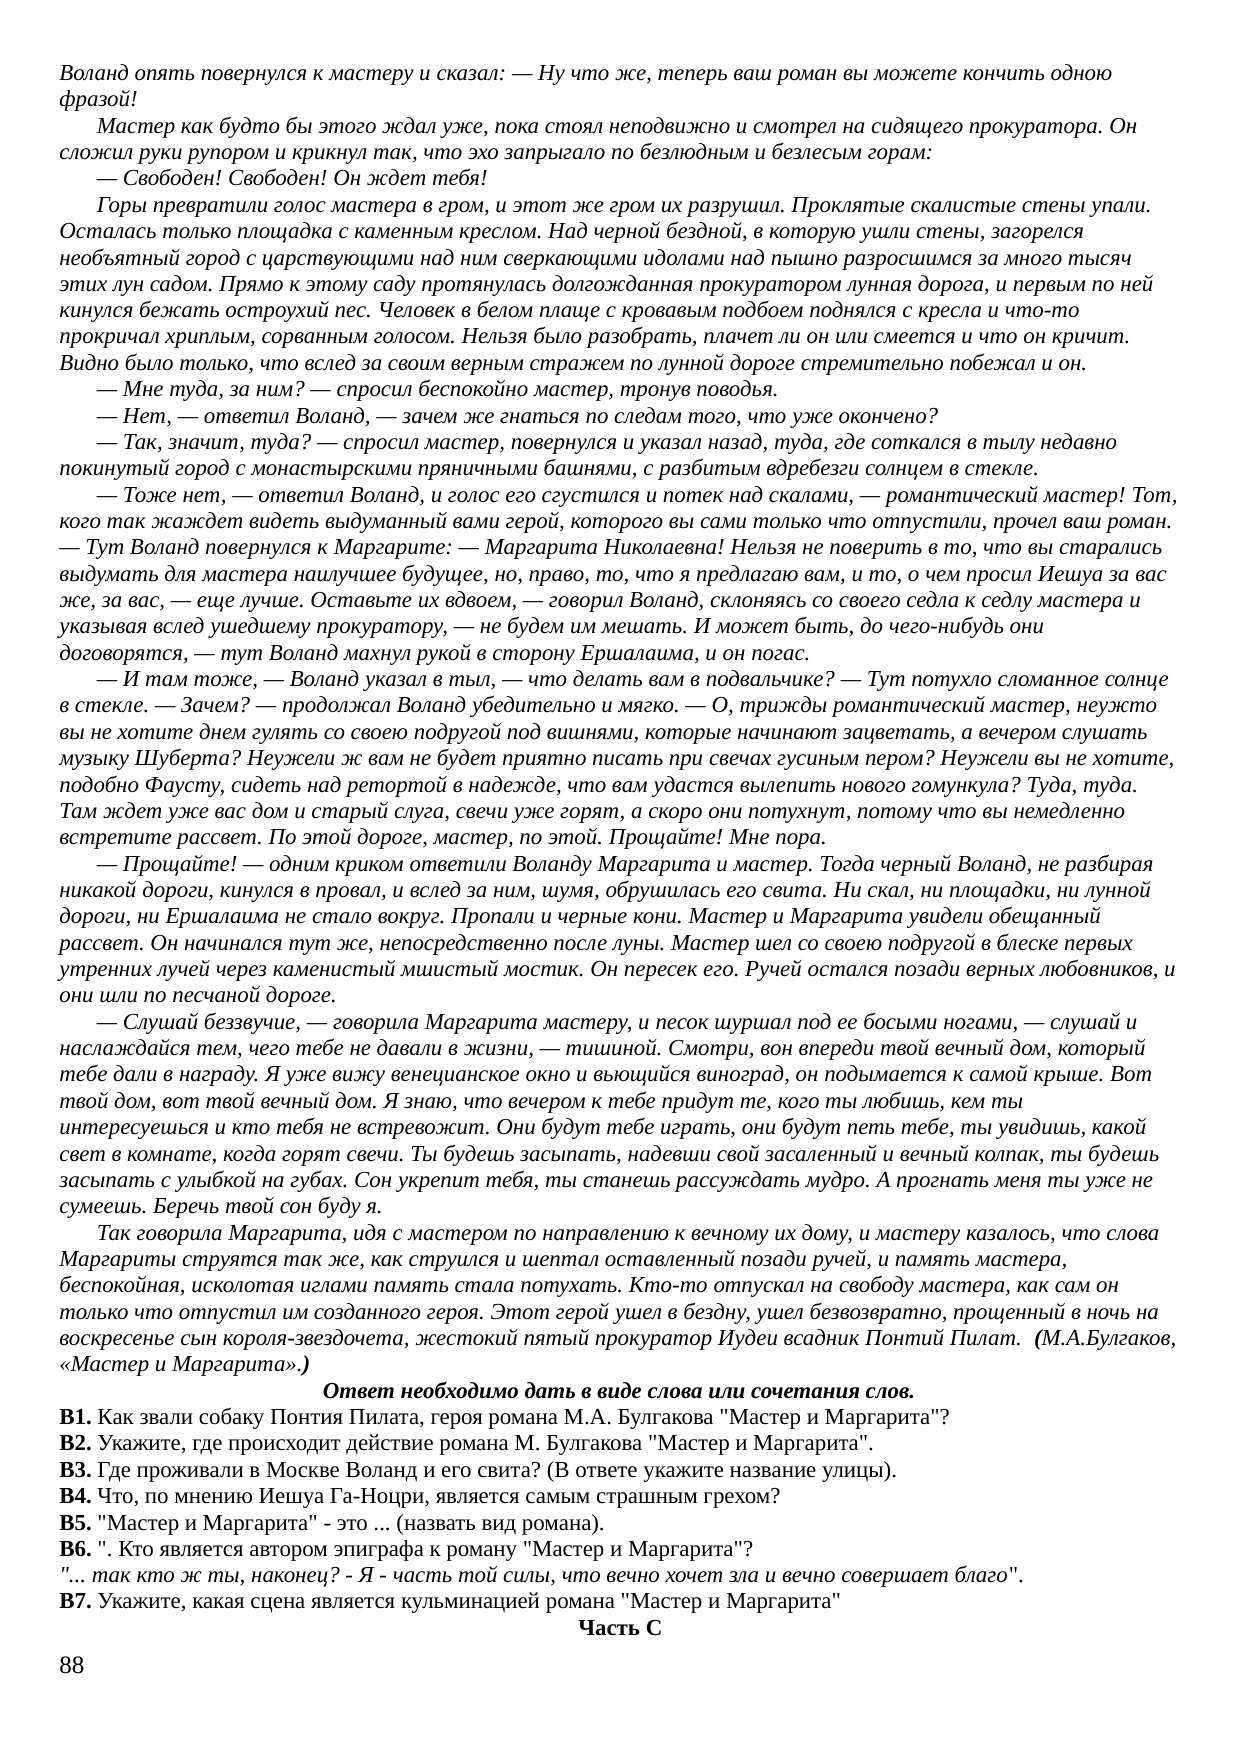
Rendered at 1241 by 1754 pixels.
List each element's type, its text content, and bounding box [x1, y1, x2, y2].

text В1. Как звали собаку Понтия Пилата, героя романа М.А. Булгакова "Мастер и Маргарита"? [59, 1403, 1181, 1429]
text В3. Где проживали в Москве Воланд и его свита? (В ответе укажите название улицы). [59, 1456, 1181, 1482]
text Воланд опять повернулся к мастеру и сказал: — Ну что же, теперь ваш роман вы можете кончить одною фразой! [59, 59, 1181, 112]
text — Так, значит, туда? — спросил мастер, повернулся и указал назад, туда, где соткался в тылу недавно покинутый город с монастырскими пряничными башнями, с разбитым вдребезги солнцем в стекле. [59, 428, 1181, 481]
text В2. Укажите, где происходит действие романа М. Булгакова "Мастер и Маргарита". [59, 1429, 1181, 1456]
text — Свободен! Свободен! Он ждет тебя! [59, 164, 1181, 191]
text — И там тоже, — Воланд указал в тыл, — что делать вам в подвальчике? — Тут потухло сломанное солнце в стекле. — Зачем? — продолжал Воланд убедительно и мягко. — О, трижды романтический мастер, неужто вы не хотите днем гулять со своею подругой под вишнями, которые начинают зацветать, а вечером слушать музыку Шуберта? Неужели ж вам не будет приятно писать при свечах гусиным пером? Неужели вы не хотите, подобно Фаусту, сидеть над ретортой в надежде, что вам удастся вылепить нового гомункула? Туда, туда. Там ждет уже вас дом и старый слуга, свечи уже горят, а скоро они потухнут, потому что вы немедленно встретите рассвет. По этой дороге, мастер, по этой. Прощайте! Мне пора. [59, 665, 1181, 850]
text Мастер как будто бы этого ждал уже, пока стоял неподвижно и смотрел на сидящего прокуратора. Он сложил руки рупором и крикнул так, что эхо запрыгало по безлюдным и безлесым горам: [59, 112, 1181, 164]
text Горы превратили голос мастера в гром, и этот же гром их разрушил. Проклятые скалистые стены упали. Осталась только площадка с каменным креслом. Над черной бездной, в которую ушли стены, загорелся необъятный город с царствующими над ним сверкающими идолами над пышно разросшимся за много тысяч этих лун садом. Прямо к этому саду протянулась долгожданная прокуратором лунная дорога, и первым по ней кинулся бежать остроухий пес. Человек в белом плаще с кровавым подбоем поднялся с кресла и что-то прокричал хриплым, сорванным голосом. Нельзя было разобрать, плачет ли он или смеется и что он кричит. Видно было только, что вслед за своим верным стражем по лунной дороге стремительно побежал и он. [59, 191, 1181, 375]
text "... так кто ж ты, наконец? - Я - часть той силы, что вечно хочет зла и вечно совершает благо". [59, 1561, 1181, 1588]
text Ответ необходимо дать в виде слова или сочетания слов. [59, 1377, 1181, 1403]
text Часть С [59, 1614, 1181, 1640]
text Так говорила Маргарита, идя с мастером по направлению к вечному их дому, и мастеру казалось, что слова Маргариты струятся так же, как струился и шептал оставленный позади ручей, и память мастера, беспокойная, исколотая иглами память стала потухать. Кто-то отпускал на свободу мастера, как сам он только что отпустил им созданного героя. Этот герой ушел в бездну, ушел безвозвратно, прощенный в ночь на воскресенье сын короля-звездочета, жестокий пятый прокуратор Иудеи всадник Понтий Пилат. (М.А.Булгаков, «Мастер и Маргарита».) [59, 1219, 1181, 1377]
text — Прощайте! — одним криком ответили Воланду Маргарита и мастер. Тогда черный Воланд, не разбирая никакой дороги, кинулся в провал, и вслед за ним, шумя, обрушилась его свита. Ни скал, ни площадки, ни лунной дороги, ни Ершалаима не стало вокруг. Пропали и черные кони. Мастер и Маргарита увидели обещанный рассвет. Он начинался тут же, непосредственно после луны. Мастер шел со своею подругой в блеске первых утренних лучей через каменистый мшистый мостик. Он пересек его. Ручей остался позади верных любовников, и они шли по песчаной дороге. [59, 850, 1181, 1008]
text В7. Укажите, какая сцена является кульминацией романа "Мастер и Маргарита" [59, 1588, 1181, 1614]
text — Нет, — ответил Воланд, — зачем же гнаться по следам того, что уже окончено? [59, 402, 1181, 428]
text В6. ". Кто является автором эпиграфа к роману "Мастер и Маргарита"? [59, 1535, 1181, 1561]
text В4. Что, по мнению Иешуа Га-Ноцри, является самым страшным грехом? [59, 1482, 1181, 1508]
text В5. "Мастер и Маргарита" - это ... (назвать вид романа). [59, 1508, 1181, 1535]
text — Тоже нет, — ответил Воланд, и голос его сгустился и потек над скалами, — романтический мастер! Тот, кого так жаждет видеть выдуманный вами герой, которого вы сами только что отпустили, прочел ваш роман. — Тут Воланд повернулся к Маргарите: — Маргарита Николаевна! Нельзя не поверить в то, что вы старались выдумать для мастера наилучшее будущее, но, право, то, что я предлагаю вам, и то, о чем просил Иешуа за вас же, за вас, — еще лучше. Оставьте их вдвоем, — говорил Воланд, склоняясь со своего седла к седлу мастера и указывая вслед ушедшему прокуратору, — не будем им мешать. И может быть, до чего-нибудь они договорятся, — тут Воланд махнул рукой в сторону Ершалаима, и он погас. [59, 481, 1181, 665]
text — Мне туда, за ним? — спросил беспокойно мастер, тронув поводья. [59, 375, 1181, 402]
text — Слушай беззвучие, — говорила Маргарита мастеру, и песок шуршал под ее босыми ногами, — слушай и наслаждайся тем, чего тебе не давали в жизни, — тишиной. Смотри, вон впереди твой вечный дом, который тебе дали в награду. Я уже вижу венецианское окно и вьющийся виноград, он подымается к самой крыше. Вот твой дом, вот твой вечный дом. Я знаю, что вечером к тебе придут те, кого ты любишь, кем ты интересуешься и кто тебя не встревожит. Они будут тебе играть, они будут петь тебе, ты увидишь, какой свет в комнате, когда горят свечи. Ты будешь засыпать, надевши свой засаленный и вечный колпак, ты будешь засыпать с улыбкой на губах. Сон укрепит тебя, ты станешь рассуждать мудро. А прогнать меня ты уже не сумеешь. Беречь твой сон буду я. [59, 1008, 1181, 1219]
